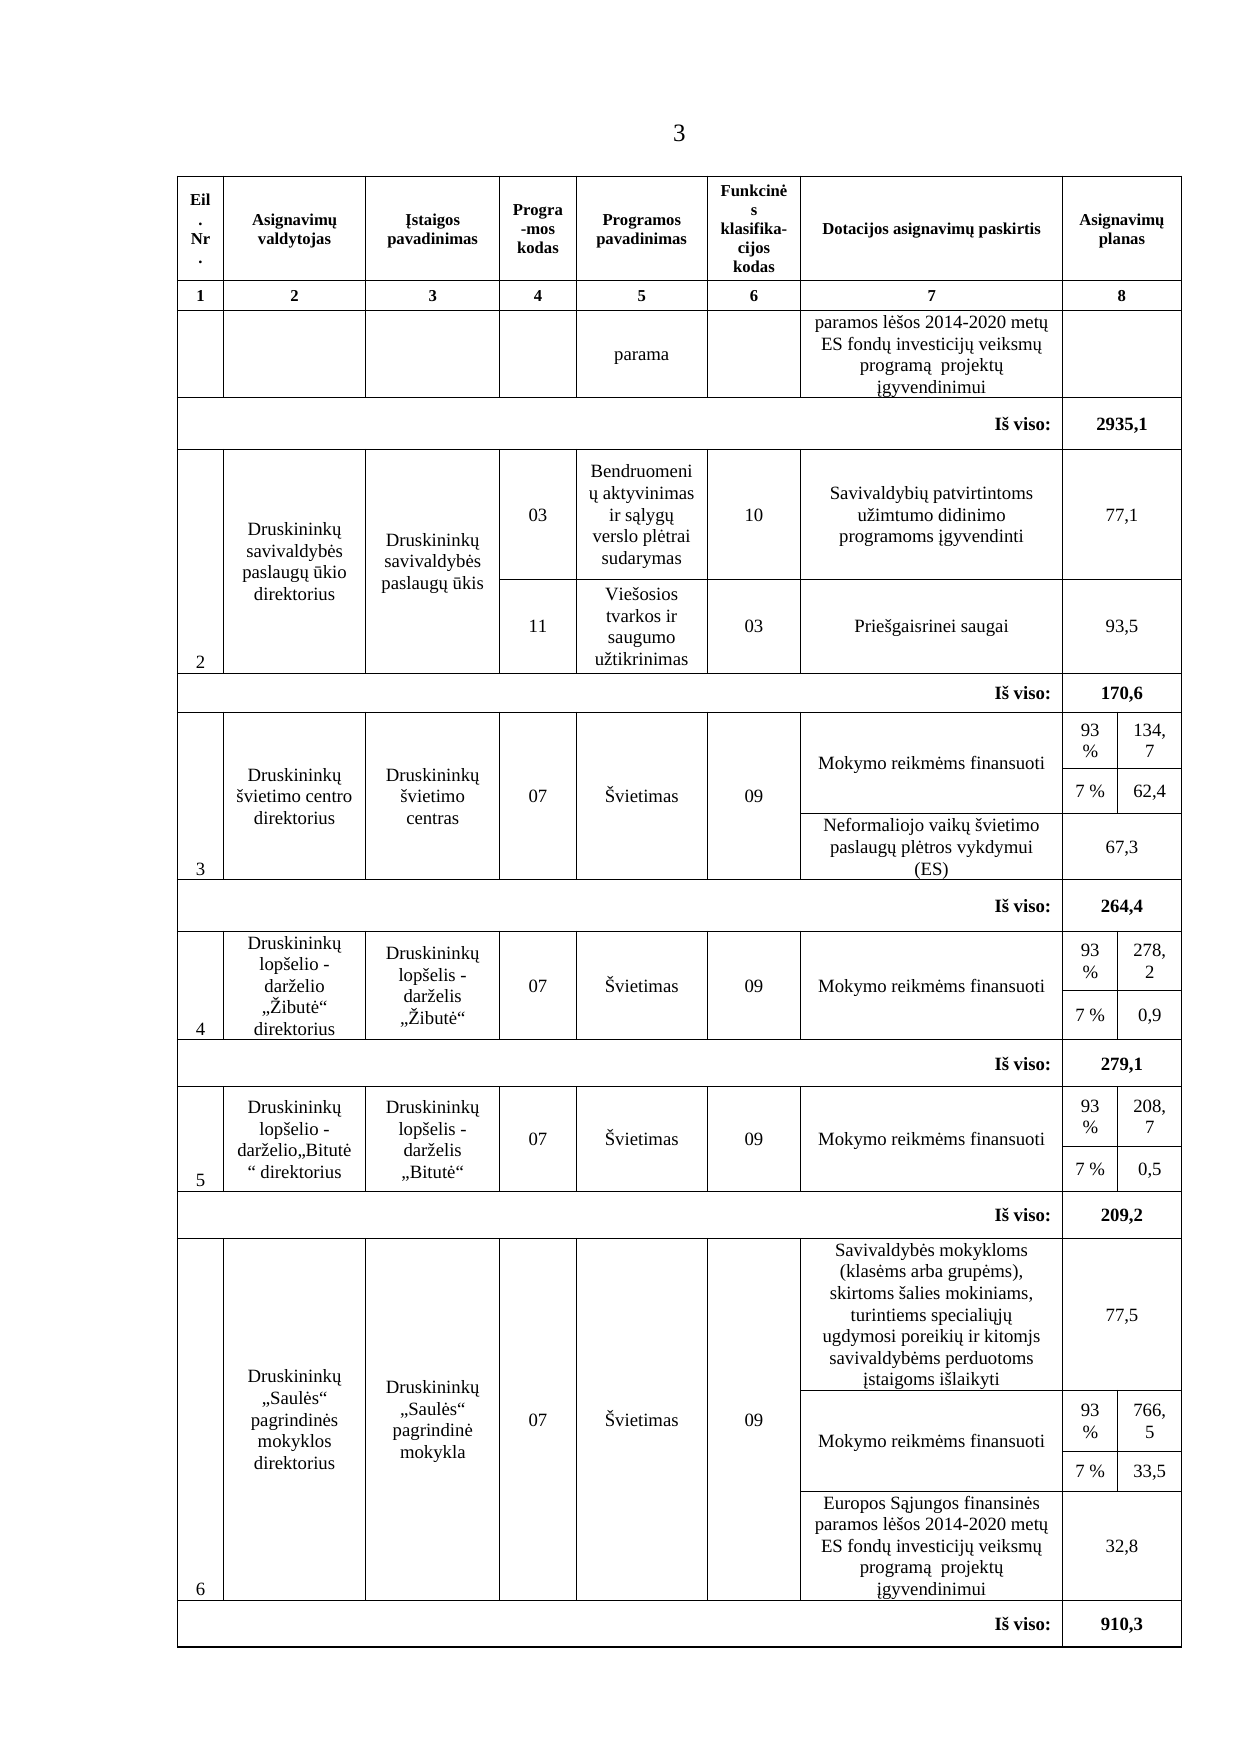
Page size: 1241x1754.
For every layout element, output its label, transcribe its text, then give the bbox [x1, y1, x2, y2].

table_cell Druskininkų savivaldybės paslaugų ūkis [366, 450, 499, 673]
table_cell 67,3 [1063, 814, 1181, 879]
table_cell 5 [577, 281, 707, 310]
table_cell Viešosios tvarkos ir saugumo užtikrinimas [577, 580, 707, 673]
table_cell Mokymo reikmėms finansuoti [801, 1391, 1062, 1491]
table_cell Druskininkų švietimo centro direktorius [224, 713, 365, 879]
table_cell Druskininkų savivaldybės paslaugų ūkio direktorius [224, 450, 365, 673]
table_cell Mokymo reikmėms finansuoti [801, 1087, 1062, 1191]
table_cell Savivaldybių patvirtintoms užimtumo didinimo programoms įgyvendinti [801, 450, 1062, 579]
table_cell 07 [500, 1087, 576, 1191]
table_cell 910,3 [1063, 1601, 1181, 1646]
table_cell 3 [366, 281, 499, 310]
table_cell 5 [178, 1087, 223, 1191]
table_cell 93% [1063, 713, 1117, 768]
table_header Progra-mos kodas [500, 177, 576, 280]
table_cell Druskininkų lopšelis - darželis „Žibutė“ [366, 932, 499, 1039]
table_cell Iš viso: [178, 1601, 1062, 1646]
table_cell 6 [178, 1239, 223, 1599]
table_cell 279,1 [1063, 1040, 1181, 1086]
table_cell Bendruomenių aktyvinimas ir sąlygų verslo plėtrai sudarymas [577, 450, 707, 579]
table_cell 170,6 [1063, 674, 1181, 712]
table_cell 766,5 [1118, 1391, 1181, 1451]
table_cell paramos lėšos 2014-2020 metų ES fondų investicijų veiksmų programą projektų įgyvendinimui [801, 311, 1062, 397]
table_cell 93% [1063, 1391, 1117, 1451]
table_cell 0,9 [1118, 991, 1181, 1039]
table_cell Savivaldybės mokykloms (klasėms arba grupėms), skirtoms šalies mokiniams, turintiems specialiųjų ugdymosi poreikių ir kitomjs savivaldybėms perduotoms įstaigoms išlaikyti [801, 1239, 1062, 1390]
table_header Asignavimų valdytojas [224, 177, 365, 280]
table_cell 93% [1063, 932, 1117, 990]
table_cell 209,2 [1063, 1192, 1181, 1238]
table_cell 7 % [1063, 769, 1117, 813]
table_cell Švietimas [577, 713, 707, 879]
table_header Eil. Nr. [178, 177, 223, 280]
table_cell [178, 311, 223, 397]
table_cell 7 % [1063, 1452, 1117, 1491]
table_header Asignavimų planas [1063, 177, 1181, 280]
table_cell [708, 311, 800, 397]
table_cell 264,4 [1063, 880, 1181, 931]
table_cell 4 [500, 281, 576, 310]
table_cell Iš viso: [178, 674, 1062, 712]
table_header Dotacijos asignavimų paskirtis [801, 177, 1062, 280]
table_cell 7 % [1063, 1147, 1117, 1191]
table_cell Mokymo reikmėms finansuoti [801, 713, 1062, 813]
table_cell 208,7 [1118, 1087, 1181, 1146]
table_cell 6 [708, 281, 800, 310]
table_cell 33,5 [1118, 1452, 1181, 1491]
table_cell Neformaliojo vaikų švietimo paslaugų plėtros vykdymui (ES) [801, 814, 1062, 879]
table_cell 32,8 [1063, 1492, 1181, 1599]
table_cell Priešgaisrinei saugai [801, 580, 1062, 673]
table_cell Švietimas [577, 1239, 707, 1599]
table_cell Druskininkų „Saulės“ pagrindinė mokykla [366, 1239, 499, 1599]
table_cell 77,5 [1063, 1239, 1181, 1390]
table_cell 62,4 [1118, 769, 1181, 813]
table_cell parama [577, 311, 707, 397]
table_cell 03 [708, 580, 800, 673]
table_cell 134,7 [1118, 713, 1181, 768]
table_cell [366, 311, 499, 397]
table_cell Iš viso: [178, 1040, 1062, 1086]
table_cell 2 [178, 450, 223, 673]
table_cell 07 [500, 713, 576, 879]
table_cell Mokymo reikmėms finansuoti [801, 932, 1062, 1039]
table_cell 07 [500, 932, 576, 1039]
table_cell 8 [1063, 281, 1181, 310]
table_cell Druskininkų lopšelis - darželis „Bitutė“ [366, 1087, 499, 1191]
table_cell 2935,1 [1063, 398, 1181, 449]
table_cell [224, 311, 365, 397]
table_cell 09 [708, 932, 800, 1039]
table_cell 0,5 [1118, 1147, 1181, 1191]
table_cell Europos Sąjungos finansinės paramos lėšos 2014-2020 metų ES fondų investicijų veiksmų programą projektų įgyvendinimui [801, 1492, 1062, 1599]
table_cell Druskininkų „Saulės“ pagrindinės mokyklos direktorius [224, 1239, 365, 1599]
table_cell 93% [1063, 1087, 1117, 1146]
table_header Funkcinės klasifika-cijos kodas [708, 177, 800, 280]
table_cell 11 [500, 580, 576, 673]
table_header Programos pavadinimas [577, 177, 707, 280]
table_cell 09 [708, 1239, 800, 1599]
table_cell 1 [178, 281, 223, 310]
table_cell 93,5 [1063, 580, 1181, 673]
table_cell 7 [801, 281, 1062, 310]
table_cell [1063, 311, 1181, 397]
table_cell Švietimas [577, 932, 707, 1039]
table_cell 278,2 [1118, 932, 1181, 990]
table_cell 09 [708, 1087, 800, 1191]
table_cell 77,1 [1063, 450, 1181, 579]
table_cell 7 % [1063, 991, 1117, 1039]
table_cell 3 [178, 713, 223, 879]
table_header Įstaigos pavadinimas [366, 177, 499, 280]
table_cell [500, 311, 576, 397]
table_cell 09 [708, 713, 800, 879]
table_cell 03 [500, 450, 576, 579]
table_cell Druskininkų lopšelio - darželio„Bitutė“ direktorius [224, 1087, 365, 1191]
table_cell 10 [708, 450, 800, 579]
table_cell Iš viso: [178, 1192, 1062, 1238]
table_cell Iš viso: [178, 880, 1062, 931]
table_cell Druskininkų švietimo centras [366, 713, 499, 879]
table_cell 4 [178, 932, 223, 1039]
table_cell Švietimas [577, 1087, 707, 1191]
table_cell Druskininkų lopšelio - darželio „Žibutė“ direktorius [224, 932, 365, 1039]
table_cell 07 [500, 1239, 576, 1599]
table_cell Iš viso: [178, 398, 1062, 449]
table_cell 2 [224, 281, 365, 310]
